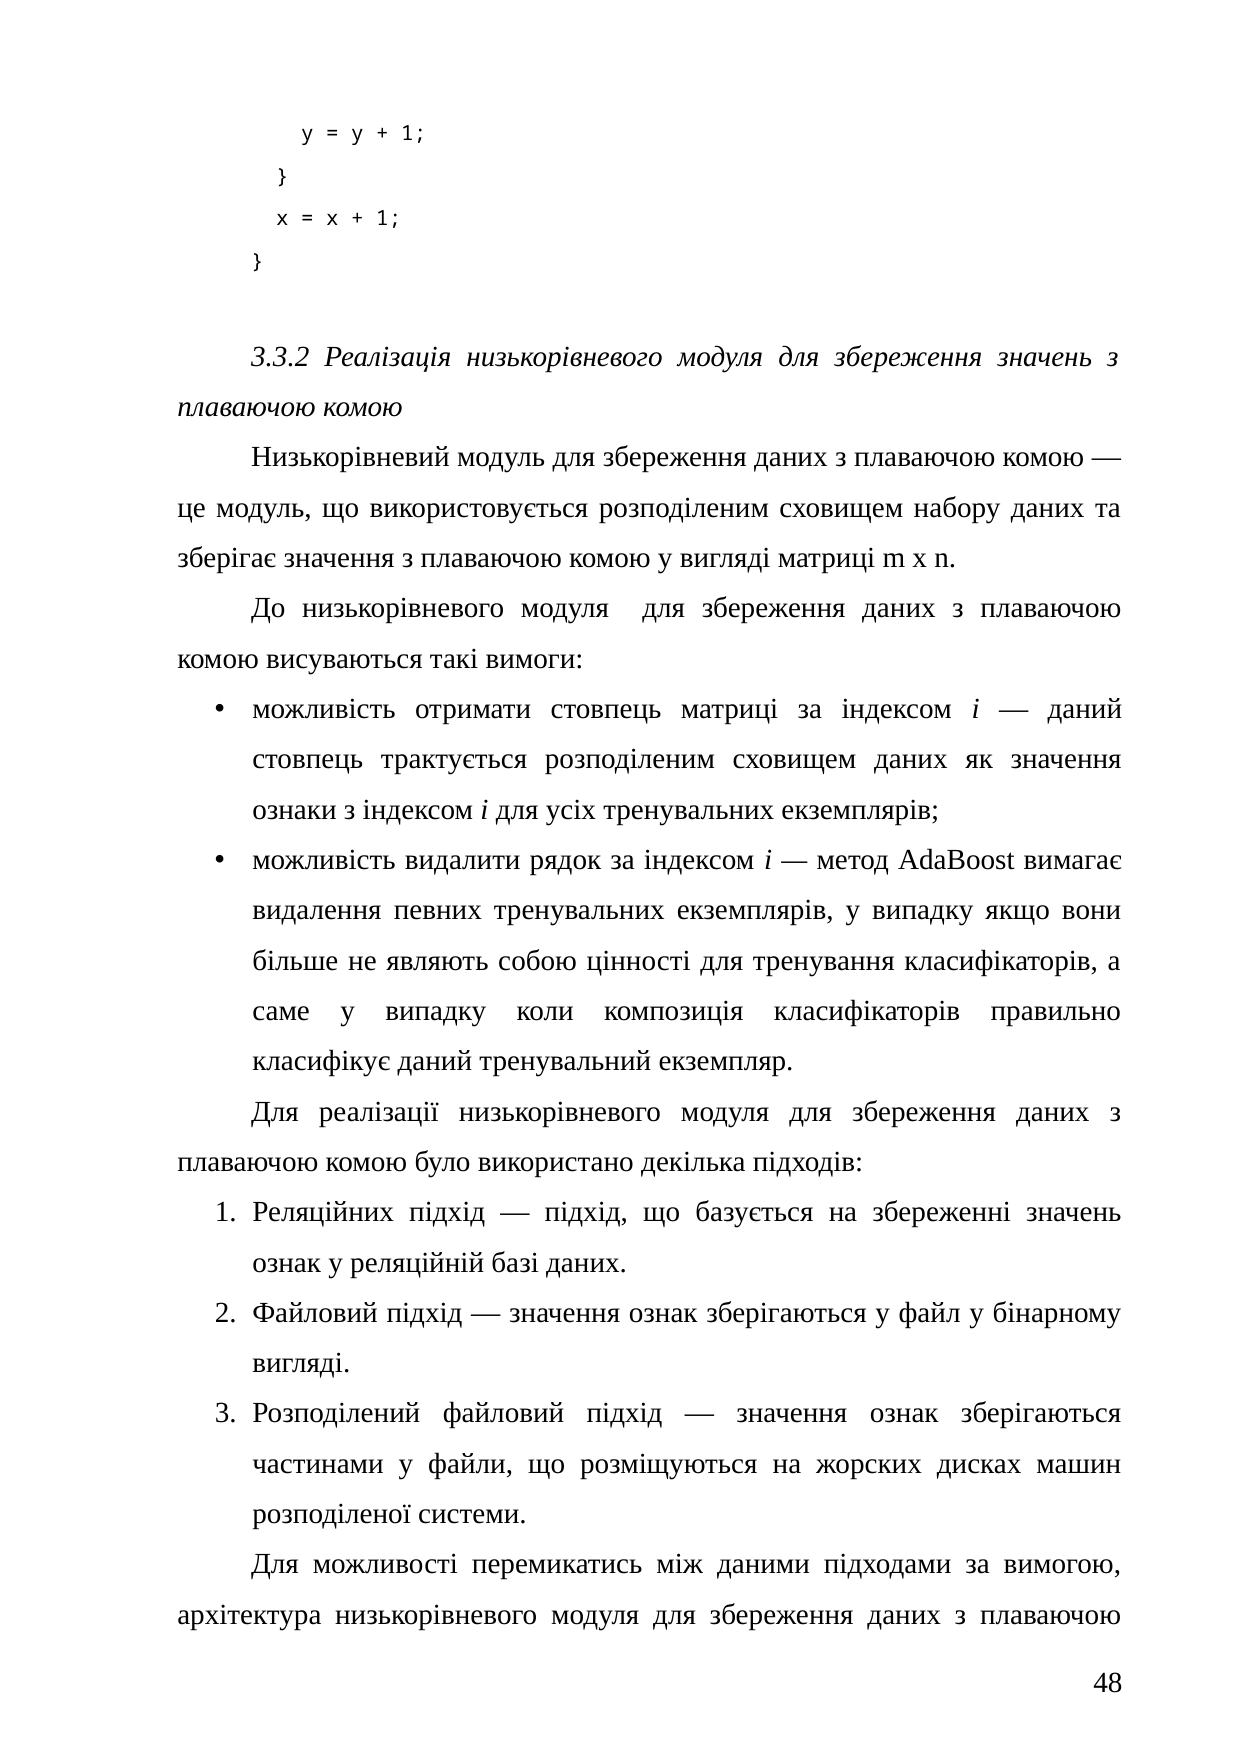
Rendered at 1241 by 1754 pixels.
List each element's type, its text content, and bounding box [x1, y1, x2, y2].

list Файловий підхід — значення ознак зберігаються у файл у бінарному вигляді. [214, 1295, 1122, 1379]
text Для можливості перемикатись між даними підходами за вимогою, архітектура низькорівневого модуля для збереження даних з плаваючою [177, 1547, 1122, 1630]
text Для реалізації низькорівневого модуля для збереження даних з плаваючою комою було використано декілька підходів: [177, 1094, 1122, 1178]
list можливість видалити рядок за індексом i — метод AdaBoost вимагає видалення певних тренувальних екземплярів, у випадку якщо вони більше не являють собою цінності для тренування класифікаторів, а саме у випадку коли композиція класифікаторів правильно класифікує даний тренувальний екземпляр. [214, 842, 1122, 1077]
text x = x + 1; [177, 203, 1122, 232]
text } [177, 161, 1122, 189]
text До низькорівневого модуля для збереження даних з плаваючою комою висуваються такі вимоги: [177, 590, 1122, 674]
list Розподілений файловий підхід — значення ознак зберігаються частинами у файли, що розміщуються на жорских дисках машин розподіленої системи. [214, 1396, 1122, 1530]
text y = y + 1; [177, 118, 1122, 147]
text 3.3.2 Реалізація низькорівневого модуля для збереження значень з плаваючою комою [177, 339, 1122, 423]
list можливість отримати стовпець матриці за індексом i — даний стовпець трактується розподіленим сховищем даних як значення ознаки з індексом i для усіх тренувальних екземплярів; [214, 691, 1122, 825]
list Реляційних підхід — підхід, що базується на збереженні значень ознак у реляційній базі даних. [214, 1194, 1122, 1278]
text Низькорівневий модуль для збереження даних з плаваючою комою — це модуль, що використовується розподіленим сховищем набору даних та зберігає значення з плаваючою комою у вигляді матриці m x n. [177, 439, 1122, 574]
text } [177, 246, 1122, 274]
